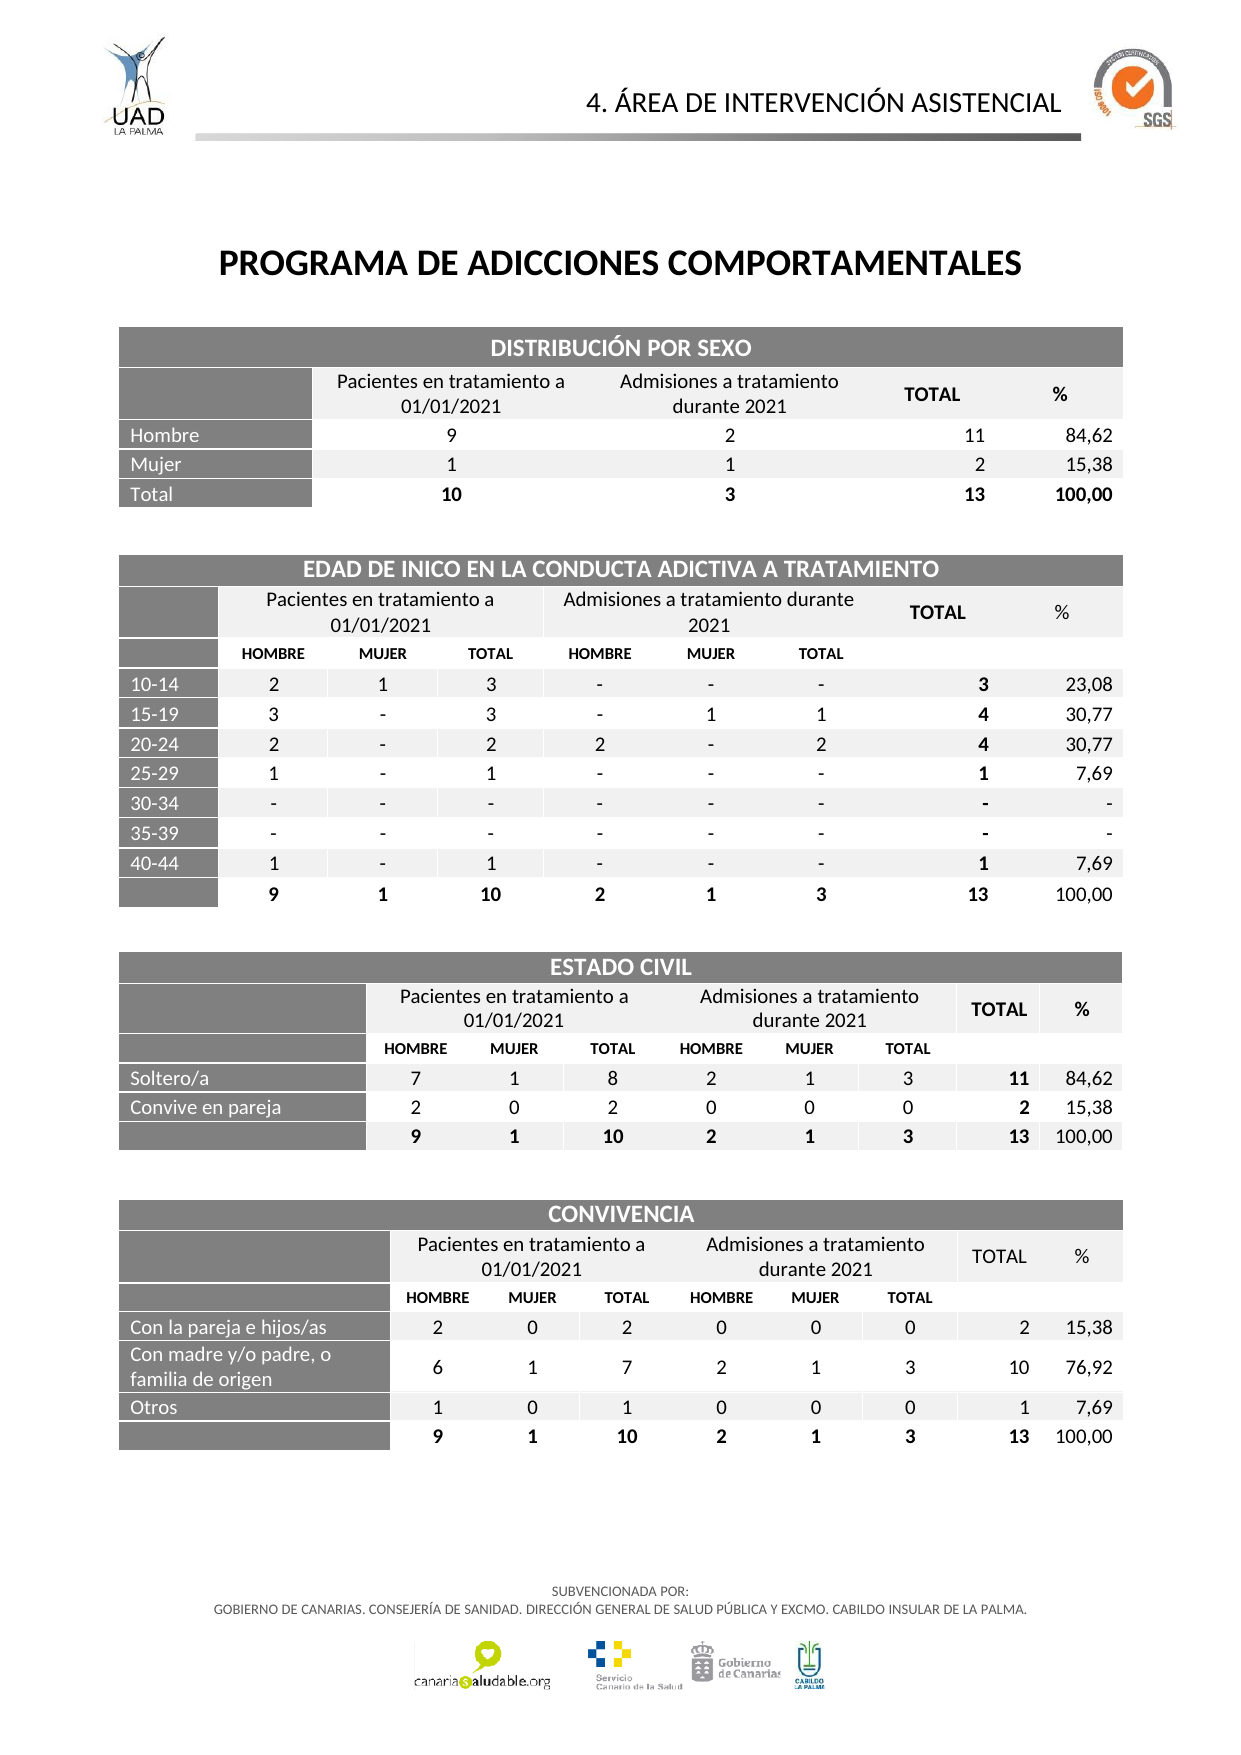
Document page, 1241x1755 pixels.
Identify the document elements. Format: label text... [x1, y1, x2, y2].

table_cell 76,92 [1041, 1341, 1123, 1391]
table_cell [119, 639, 218, 667]
table_cell 9 [219, 878, 328, 907]
table_cell 8 [564, 1064, 662, 1091]
table_cell TOTAL [958, 1231, 1041, 1282]
table_cell 10-14 [119, 669, 218, 697]
table_cell 3 [766, 878, 876, 907]
table_cell - [219, 788, 327, 817]
table_cell 35-39 [119, 818, 218, 847]
table_cell 0 [863, 1393, 957, 1420]
table_cell - [766, 849, 876, 877]
table_cell - [328, 698, 437, 727]
table_cell - [544, 698, 656, 727]
table_cell 25-29 [119, 758, 218, 787]
table_cell [119, 1122, 366, 1150]
table_cell 1 [958, 1393, 1041, 1420]
table_cell [958, 1284, 1041, 1311]
table_cell - [1000, 818, 1123, 847]
table_cell 30,77 [1000, 729, 1123, 757]
table_cell 11 [869, 420, 996, 448]
table_cell 4 [876, 729, 1000, 757]
table_cell Pacientes en tratamiento a 01/01/2021 [391, 1231, 674, 1282]
table_cell 1 [656, 698, 766, 727]
table_cell 0 [769, 1312, 862, 1340]
table_cell [119, 368, 312, 419]
table_cell 100,00 [1000, 878, 1123, 907]
table_cell 1 [219, 849, 327, 877]
table_cell 30,77 [1000, 698, 1123, 727]
table_cell - [766, 788, 876, 817]
table_cell [119, 587, 218, 637]
table_cell HOMBRE [219, 639, 328, 667]
table_cell 13 [958, 1422, 1041, 1450]
table_cell Pacientes en tratamiento a 01/01/2021 [219, 587, 543, 637]
table_cell Otros [119, 1393, 390, 1420]
table_cell - [328, 729, 437, 757]
table_cell 3 [438, 698, 543, 727]
table_cell MUJER [760, 1034, 858, 1062]
table_cell Admisiones a tratamiento durante 2021 [662, 984, 956, 1033]
table_cell Admisiones a tratamiento durante 2021 [674, 1231, 957, 1282]
table_cell 2 [957, 1093, 1039, 1121]
table_cell Pacientes en tratamiento a 01/01/2021 [313, 368, 591, 419]
table_cell [119, 1231, 390, 1282]
table_cell 10 [438, 878, 543, 907]
table_cell 0 [858, 1093, 957, 1121]
text PROGRAMA DE ADICCIONES COMPORTAMENTALES [103, 239, 1138, 285]
table_cell 84,62 [1040, 1064, 1122, 1091]
table_cell HOMBRE [391, 1284, 485, 1311]
table_cell Admisiones a tratamiento durante 2021 [544, 587, 876, 637]
table_cell 1 [876, 758, 1000, 787]
table_cell TOTAL [869, 368, 996, 419]
table_cell TOTAL [858, 1034, 957, 1062]
table_cell Mujer [119, 450, 312, 478]
table_cell % [1000, 587, 1123, 637]
table_cell 2 [544, 729, 656, 757]
table_cell HOMBRE [367, 1034, 465, 1062]
table_cell 1 [591, 450, 869, 478]
table_cell 1 [876, 849, 1000, 877]
table_cell 1 [219, 758, 328, 787]
table_cell 2 [580, 1312, 674, 1340]
table_cell 2 [219, 669, 327, 697]
table_cell - [766, 669, 876, 697]
table_cell 2 [662, 1064, 760, 1091]
table_cell [119, 1450, 485, 1472]
table_cell % [996, 368, 1123, 419]
table_cell - [656, 788, 766, 817]
table_cell 1 [328, 878, 437, 907]
table_cell 15-19 [119, 698, 218, 727]
table_cell 1 [313, 450, 591, 478]
table_cell 100,00 [996, 479, 1123, 507]
table_cell 40-44 [119, 849, 218, 877]
table_cell 100,00 [1041, 1422, 1123, 1450]
table_cell % [1040, 984, 1122, 1033]
table_header CONVIVENCIA [119, 1200, 1123, 1230]
table_cell - [656, 818, 766, 847]
table_cell - [544, 849, 656, 877]
table_cell 1 [769, 1341, 863, 1391]
table_cell 2 [674, 1341, 769, 1391]
table_cell - [1000, 788, 1123, 817]
table_cell MUJER [465, 1034, 563, 1062]
table_cell 3 [863, 1341, 958, 1391]
table_cell 6 [391, 1341, 485, 1391]
table_cell % [1041, 1231, 1123, 1282]
table_cell 0 [485, 1312, 579, 1340]
table_cell 7,69 [1000, 758, 1123, 787]
table_cell 1 [760, 1064, 858, 1091]
table_cell 3 [859, 1122, 956, 1150]
table_cell 13 [876, 878, 1000, 907]
table_cell 2 [367, 1093, 465, 1121]
table_cell 2 [662, 1122, 760, 1150]
table_cell - [438, 788, 543, 817]
table_cell 0 [674, 1393, 769, 1420]
table_cell MUJER [485, 1284, 579, 1311]
table_cell 7,69 [1000, 849, 1123, 877]
table_cell - [438, 818, 543, 847]
table_cell [1000, 639, 1123, 667]
table_cell [119, 1422, 390, 1450]
table_cell 1 [485, 1422, 579, 1472]
table_cell 10 [564, 1122, 662, 1150]
table_cell - [656, 669, 766, 697]
table_cell MUJER [328, 639, 437, 667]
table_cell 1 [485, 1341, 579, 1391]
table_cell Admisiones a tratamiento durante 2021 [591, 368, 869, 419]
table_cell 4 [876, 698, 1000, 727]
table_cell 3 [219, 698, 328, 727]
table_cell MUJER [769, 1284, 863, 1311]
table_cell 0 [863, 1312, 957, 1340]
table_cell 1 [465, 1122, 563, 1150]
table_cell 1 [580, 1393, 674, 1420]
table_cell 84,62 [996, 420, 1123, 448]
table_cell - [656, 849, 766, 877]
table_cell 15,38 [996, 450, 1123, 478]
table_cell TOTAL [876, 587, 1000, 637]
table_cell 9 [367, 1122, 465, 1150]
table_cell TOTAL [957, 984, 1039, 1033]
table_cell [1041, 1450, 1123, 1472]
table_cell - [544, 669, 656, 697]
table_cell 0 [662, 1093, 760, 1121]
table_cell Pacientes en tratamiento a 01/01/2021 [367, 984, 662, 1033]
table_cell TOTAL [580, 1284, 674, 1311]
table_cell [119, 878, 218, 907]
table_cell 10 [580, 1422, 674, 1472]
table_cell 2 [591, 420, 869, 448]
table_cell - [544, 788, 656, 817]
table_cell 1 [391, 1393, 485, 1420]
table_cell 1 [465, 1064, 563, 1091]
table_cell Con la pareja e hijos/as [119, 1312, 390, 1340]
table_cell [958, 1450, 1041, 1472]
table_cell 3 [438, 669, 543, 697]
table_cell 10 [958, 1341, 1041, 1391]
table_cell [863, 1450, 958, 1472]
table_cell 1 [438, 849, 543, 877]
table_cell - [328, 788, 437, 817]
table_cell [876, 639, 1000, 667]
table_cell - [544, 818, 656, 847]
table_cell 11 [957, 1064, 1039, 1091]
table_cell 0 [674, 1312, 769, 1340]
table_cell 0 [465, 1093, 563, 1121]
table_cell 30-34 [119, 788, 218, 817]
table_cell 0 [769, 1393, 862, 1420]
table_cell 3 [863, 1422, 958, 1450]
table_cell [1040, 1034, 1122, 1062]
table_cell TOTAL [564, 1034, 662, 1062]
table_cell HOMBRE [674, 1284, 769, 1311]
table_cell 15,38 [1040, 1093, 1122, 1121]
table_cell 20-24 [119, 729, 218, 757]
table_cell Total [119, 479, 312, 507]
table_cell [769, 1450, 863, 1472]
table_cell 0 [485, 1393, 579, 1420]
table_cell - [328, 818, 437, 847]
table_cell 3 [876, 669, 1000, 697]
table_cell 7 [367, 1064, 465, 1091]
table_cell 1 [760, 1122, 858, 1150]
table_header EDAD DE INICO EN LA CONDUCTA ADICTIVA A TRATAMIENTO [119, 555, 1123, 586]
table_cell Con madre y/o padre, o familia de origen [119, 1341, 390, 1391]
table_cell - [876, 788, 1000, 817]
table_cell - [656, 729, 766, 757]
table_cell 1 [769, 1422, 863, 1450]
table_cell 9 [391, 1422, 485, 1450]
table_cell 1 [328, 669, 437, 697]
table_cell 0 [760, 1093, 858, 1121]
table_cell 2 [766, 729, 876, 757]
table_cell [957, 1034, 1039, 1062]
table_cell 7 [580, 1341, 674, 1391]
table_cell 7,69 [1041, 1393, 1123, 1420]
table_cell 2 [391, 1312, 485, 1340]
table_cell [1041, 1284, 1123, 1311]
table_header ESTADO CIVIL [119, 952, 1122, 983]
table_cell 2 [544, 878, 656, 907]
table_cell HOMBRE [662, 1034, 760, 1062]
table_cell Soltero/a [119, 1064, 366, 1091]
table_cell 1 [438, 758, 543, 787]
table_cell TOTAL [766, 639, 876, 667]
table_cell [119, 1284, 390, 1311]
table_cell TOTAL [863, 1284, 958, 1311]
table_cell 2 [958, 1312, 1041, 1340]
table_cell 2 [219, 729, 327, 757]
table_cell 1 [766, 698, 876, 727]
table_cell 9 [313, 420, 591, 448]
table_header DISTRIBUCIÓN POR SEXO [119, 327, 1123, 367]
table_cell MUJER [656, 639, 766, 667]
table_cell 15,38 [1041, 1312, 1123, 1340]
table_cell 23,08 [1000, 669, 1123, 697]
table_cell 2 [674, 1422, 769, 1472]
table_cell - [328, 758, 437, 787]
table_cell 3 [859, 1064, 956, 1091]
table_cell 2 [438, 729, 543, 757]
table_cell HOMBRE [544, 639, 656, 667]
table_cell - [219, 818, 328, 847]
table_cell Hombre [119, 420, 312, 448]
table_cell - [544, 758, 656, 787]
table_cell - [766, 818, 876, 847]
table_cell [119, 984, 366, 1033]
table_cell 3 [591, 479, 869, 507]
table_cell - [766, 758, 876, 787]
table_cell [119, 1034, 366, 1062]
table_cell TOTAL [438, 639, 543, 667]
table_cell 2 [869, 450, 996, 478]
table_cell - [876, 818, 1000, 847]
table_cell 10 [313, 479, 591, 507]
table_cell - [328, 849, 437, 877]
table_cell 2 [564, 1093, 662, 1121]
table_cell Convive en pareja [119, 1093, 366, 1121]
table_cell 13 [957, 1122, 1039, 1150]
table_cell 100,00 [1040, 1122, 1122, 1150]
table_cell 13 [869, 479, 996, 507]
table_cell 1 [656, 878, 766, 907]
table_cell - [656, 758, 766, 787]
